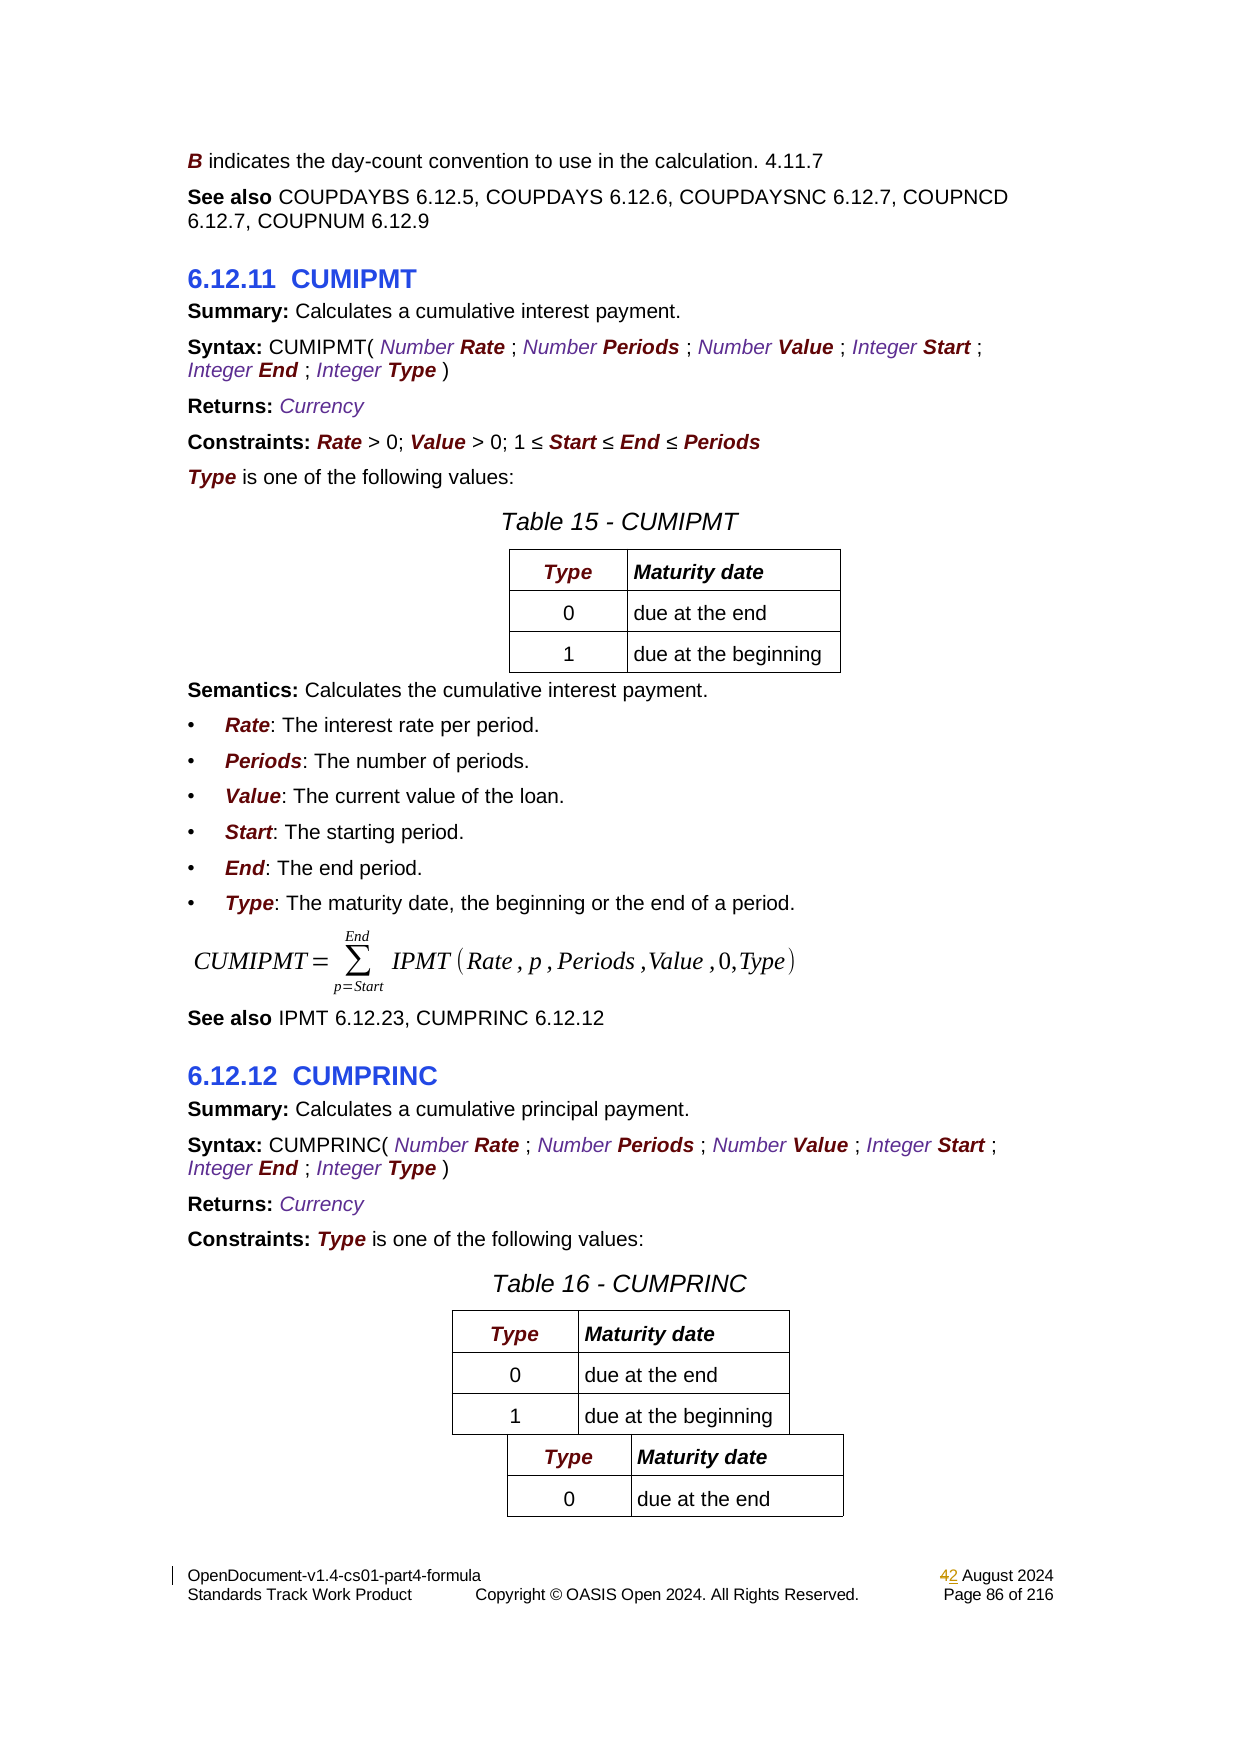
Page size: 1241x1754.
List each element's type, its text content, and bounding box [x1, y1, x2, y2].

text Table 16 - CUMPRINC [187, 1270, 1053, 1298]
subtitle CUMPRINC [187, 1061, 1053, 1091]
table_cell 1 [510, 632, 627, 672]
table_header Type [508, 1435, 631, 1475]
table_header Type [510, 550, 627, 589]
text Returns: Currency [187, 1192, 1053, 1216]
text Summary: Calculates a cumulative interest payment. [187, 300, 1053, 323]
list Type: The maturity date, the beginning or the end of a period. [187, 892, 1053, 915]
table_cell due at the beginning [579, 1394, 789, 1434]
text Summary: Calculates a cumulative principal payment. [187, 1097, 1053, 1121]
table_cell 0 [453, 1353, 578, 1393]
table_header Maturity date [579, 1311, 789, 1352]
text Syntax: CUMIPMT( Number Rate ; Number Periods ; Number Value ; Integer Start ; Integer End ; Integer Type ) [187, 335, 1053, 382]
subtitle CUMIPMT [187, 264, 1053, 294]
text Table 15 - CUMIPMT [187, 508, 1053, 536]
table_cell due at the end [579, 1353, 789, 1393]
table_cell 1 [453, 1394, 578, 1434]
list Start: The starting period. [187, 821, 1053, 844]
table_cell 0 [508, 1476, 631, 1516]
text Semantics: Calculates the cumulative interest payment. [187, 678, 1053, 702]
text See also IPMT 6.12.23, CUMPRINC 6.12.12 [187, 1007, 1053, 1030]
table_header Type [453, 1311, 578, 1352]
text Constraints: Type is one of the following values: [187, 1228, 1053, 1251]
text Returns: Currency [187, 394, 1053, 418]
text Syntax: CUMPRINC( Number Rate ; Number Periods ; Number Value ; Integer Start ; Integer End ; Integer Type ) [187, 1133, 1053, 1180]
table_cell due at the end [628, 591, 840, 631]
table_header Maturity date [632, 1435, 843, 1475]
text Constraints: Rate > 0; Value > 0; 1 ≤ Start ≤ End ≤ Periods [187, 430, 1053, 454]
text See also COUPDAYBS 6.12.5, COUPDAYS 6.12.6, COUPDAYSNC 6.12.7, COUPNCD 6.12.7, COUPNUM 6.12.9 [187, 186, 1053, 233]
text Type is one of the following values: [187, 466, 1053, 489]
table_cell 0 [510, 591, 627, 631]
list Value: The current value of the loan. [187, 785, 1053, 808]
list End: The end period. [187, 856, 1053, 880]
table_header Maturity date [628, 550, 840, 589]
text B indicates the day-count convention to use in the calculation. 4.11.7 [187, 150, 1053, 173]
list Periods: The number of periods. [187, 749, 1053, 773]
table_cell due at the beginning [628, 632, 840, 672]
list Rate: The interest rate per period. [187, 714, 1053, 737]
table_cell due at the end [632, 1476, 843, 1516]
